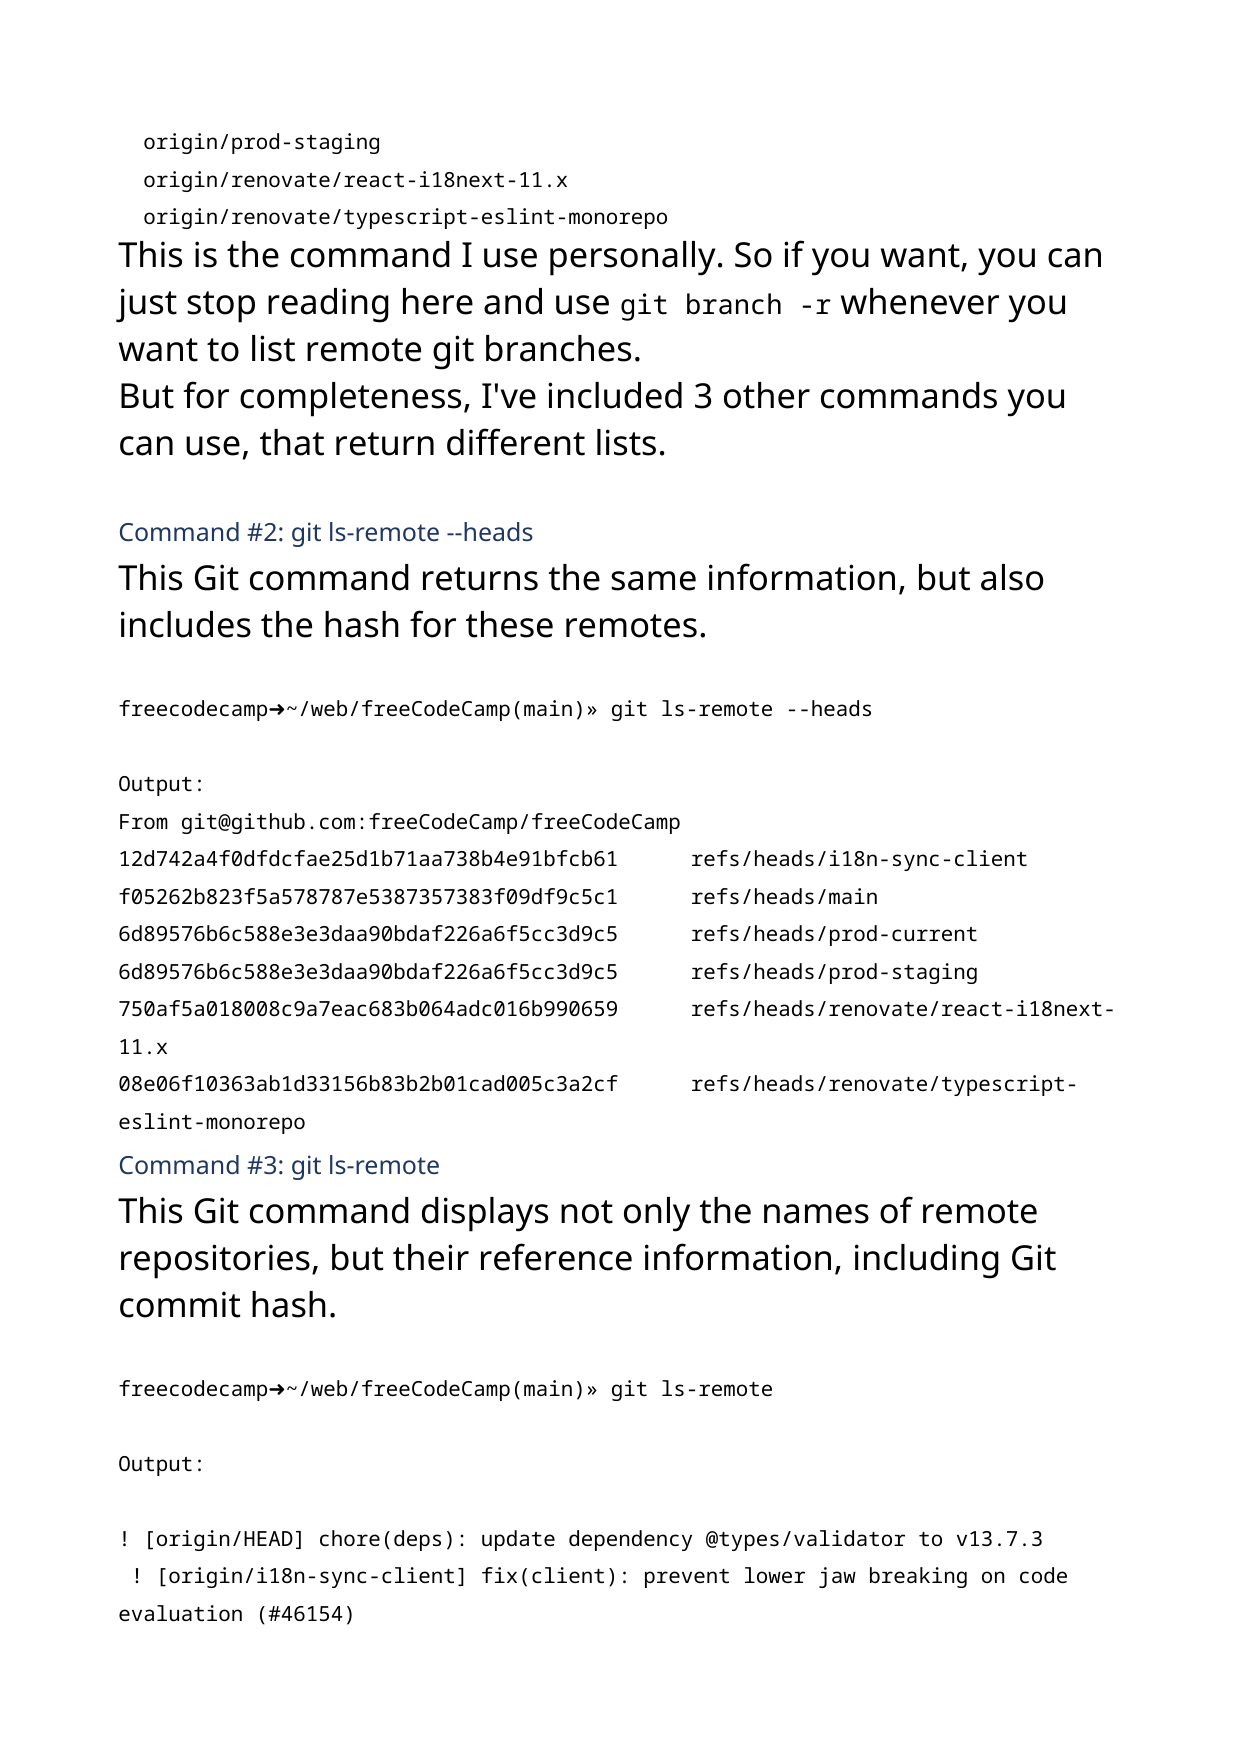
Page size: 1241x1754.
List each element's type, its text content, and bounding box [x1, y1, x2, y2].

text This Git command returns the same information, but also includes the hash for these remotes. [118, 554, 1122, 648]
text Output: [118, 1440, 1122, 1477]
text 08e06f10363ab1d33156b83b2b01cad005c3a2cf refs/heads/renovate/typescript-eslint-monorepo [118, 1060, 1122, 1135]
subtitle Command #3: git ls-remote [118, 1148, 1122, 1182]
text 750af5a018008c9a7eac683b064adc016b990659 refs/heads/renovate/react-i18next-11.x [118, 985, 1122, 1060]
text 6d89576b6c588e3e3daa90bdaf226a6f5cc3d9c5 refs/heads/prod-staging [118, 948, 1122, 985]
text ! [origin/i18n-sync-client] fix(client): prevent lower jaw breaking on code evaluation (#46154) [118, 1552, 1122, 1627]
subtitle Command #2: git ls-remote --heads [118, 515, 1122, 549]
text f05262b823f5a578787e5387357383f09df9c5c1 refs/heads/main [118, 873, 1122, 910]
text origin/renovate/typescript-eslint-monorepo [118, 193, 1122, 231]
text 6d89576b6c588e3e3daa90bdaf226a6f5cc3d9c5 refs/heads/prod-current [118, 910, 1122, 948]
text freecodecamp➜~/web/freeCodeCamp(main)» git ls-remote [118, 1365, 1122, 1402]
text But for completeness, I've included 3 other commands you can use, that return different lists. [118, 371, 1122, 465]
text ! [origin/HEAD] chore(deps): update dependency @types/validator to v13.7.3 [118, 1515, 1122, 1552]
text This is the command I use personally. So if you want, you can just stop reading here and use git branch -r whenever you want to list remote git branches. [118, 231, 1122, 371]
text From git@github.com:freeCodeCamp/freeCodeCamp [118, 798, 1122, 835]
text Output: [118, 760, 1122, 798]
text origin/prod-staging [118, 118, 1122, 156]
text This Git command displays not only the names of remote repositories, but their reference information, including Git commit hash. [118, 1187, 1122, 1327]
text origin/renovate/react-i18next-11.x [118, 156, 1122, 193]
text 12d742a4f0dfdcfae25d1b71aa738b4e91bfcb61 refs/heads/i18n-sync-client [118, 835, 1122, 873]
text freecodecamp➜~/web/freeCodeCamp(main)» git ls-remote --heads [118, 685, 1122, 723]
